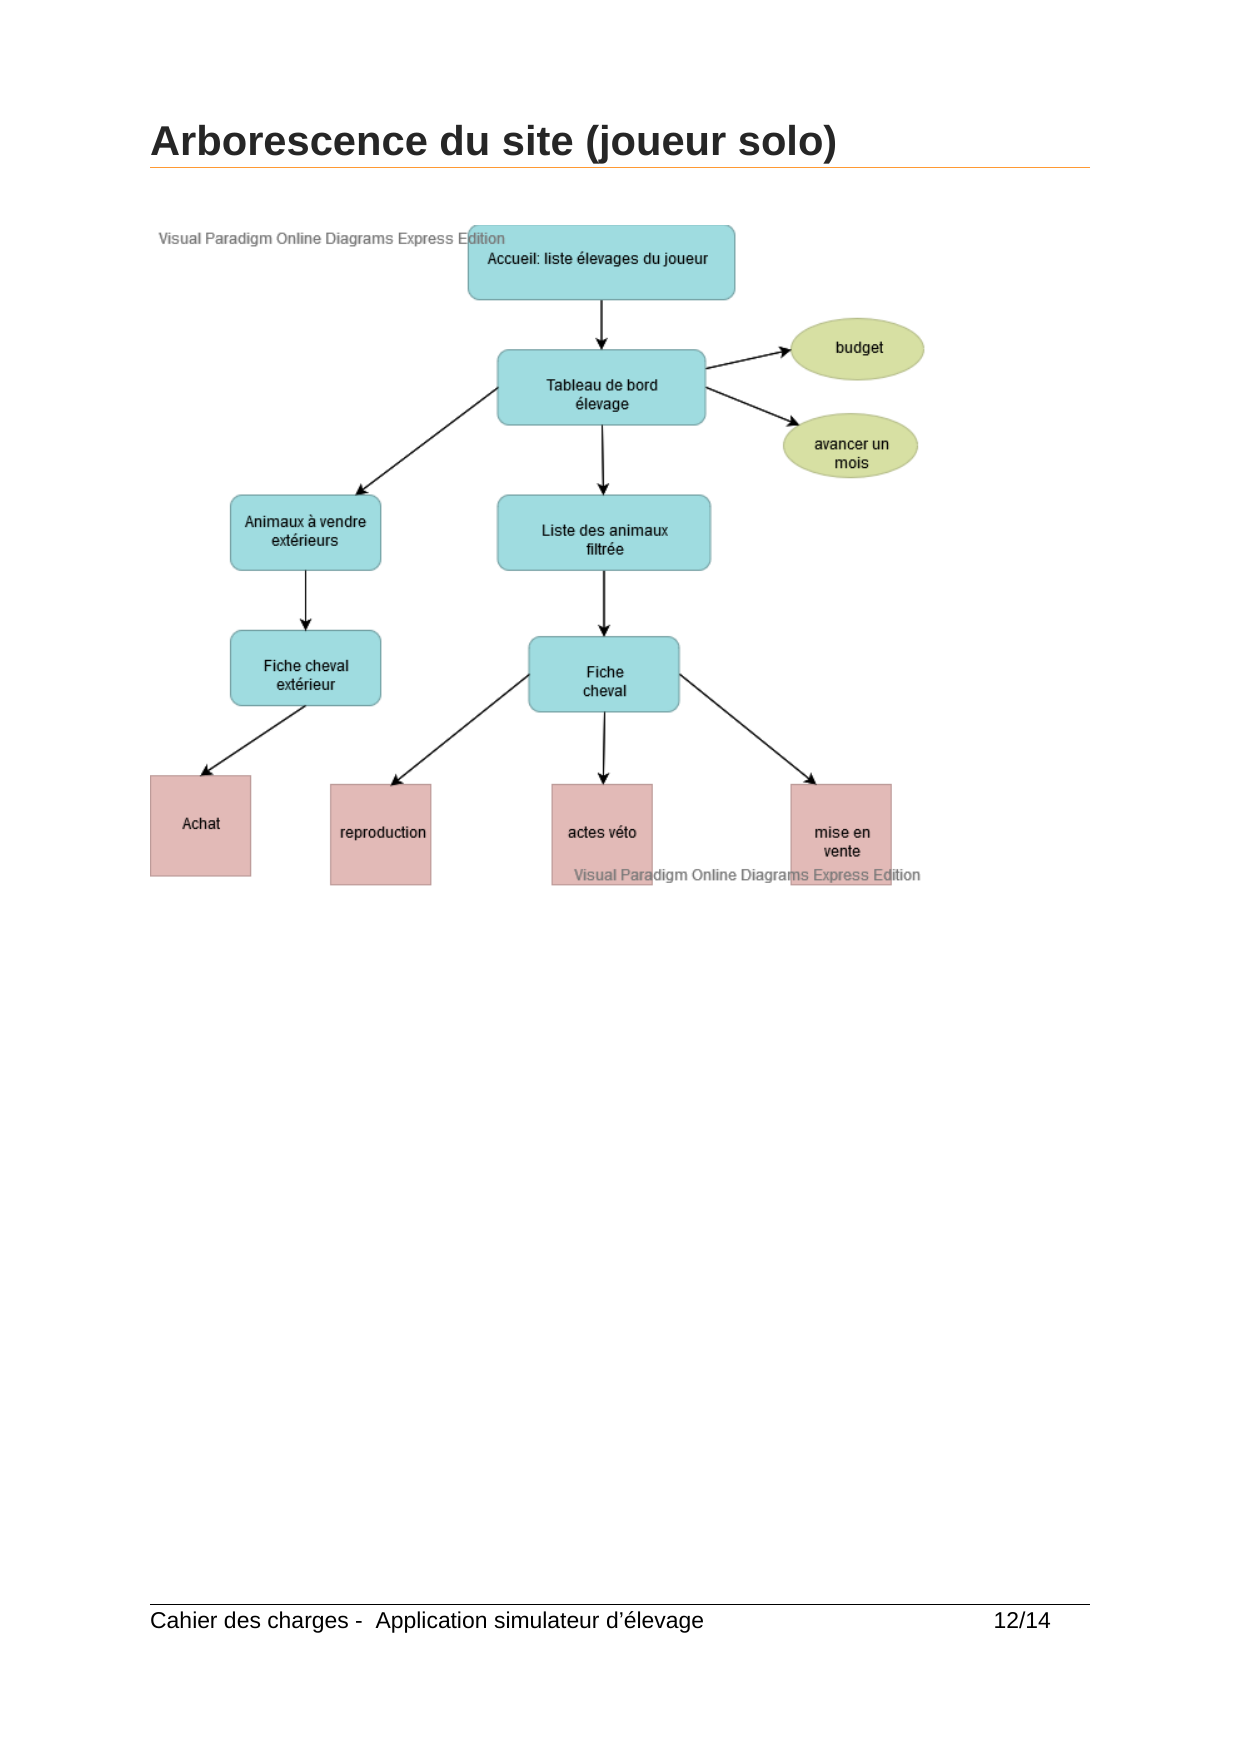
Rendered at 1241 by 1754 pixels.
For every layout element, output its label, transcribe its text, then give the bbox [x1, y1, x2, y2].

subtitle Arborescence du site (joueur solo) [150, 117, 1090, 167]
picture [150, 225, 927, 888]
